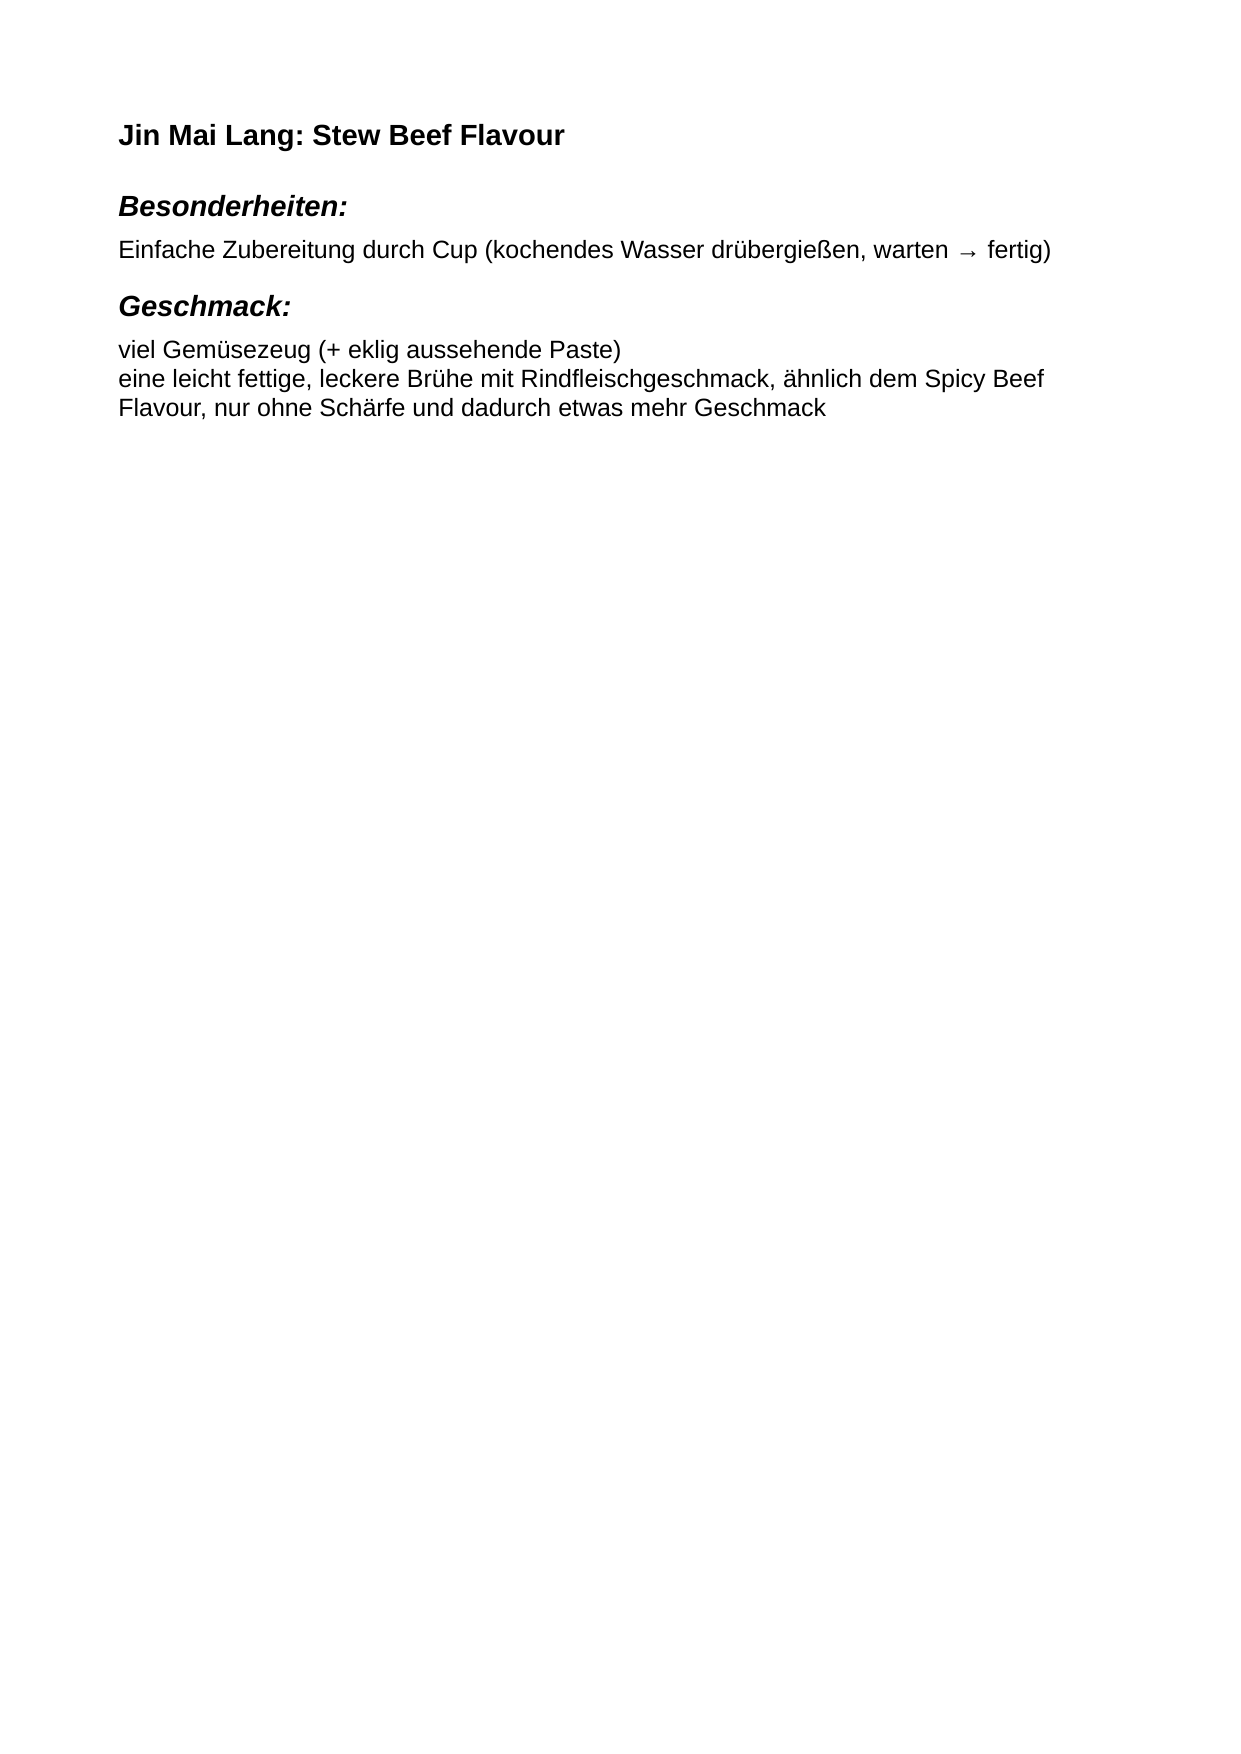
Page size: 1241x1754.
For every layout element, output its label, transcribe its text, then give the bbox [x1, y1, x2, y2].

text viel Gemüsezeug (+ eklig aussehende Paste) [118, 335, 1122, 364]
subtitle Geschmack: [118, 289, 1122, 322]
subtitle Jin Mai Lang: Stew Beef Flavour [118, 118, 1122, 152]
subtitle Besonderheiten: [118, 189, 1122, 223]
text Einfache Zubereitung durch Cup (kochendes Wasser drübergießen, warten → fertig) [118, 235, 1122, 264]
text eine leicht fettige, leckere Brühe mit Rindfleischgeschmack, ähnlich dem Spicy Beef Flavour, nur ohne Schärfe und dadurch etwas mehr Geschmack [118, 364, 1122, 421]
